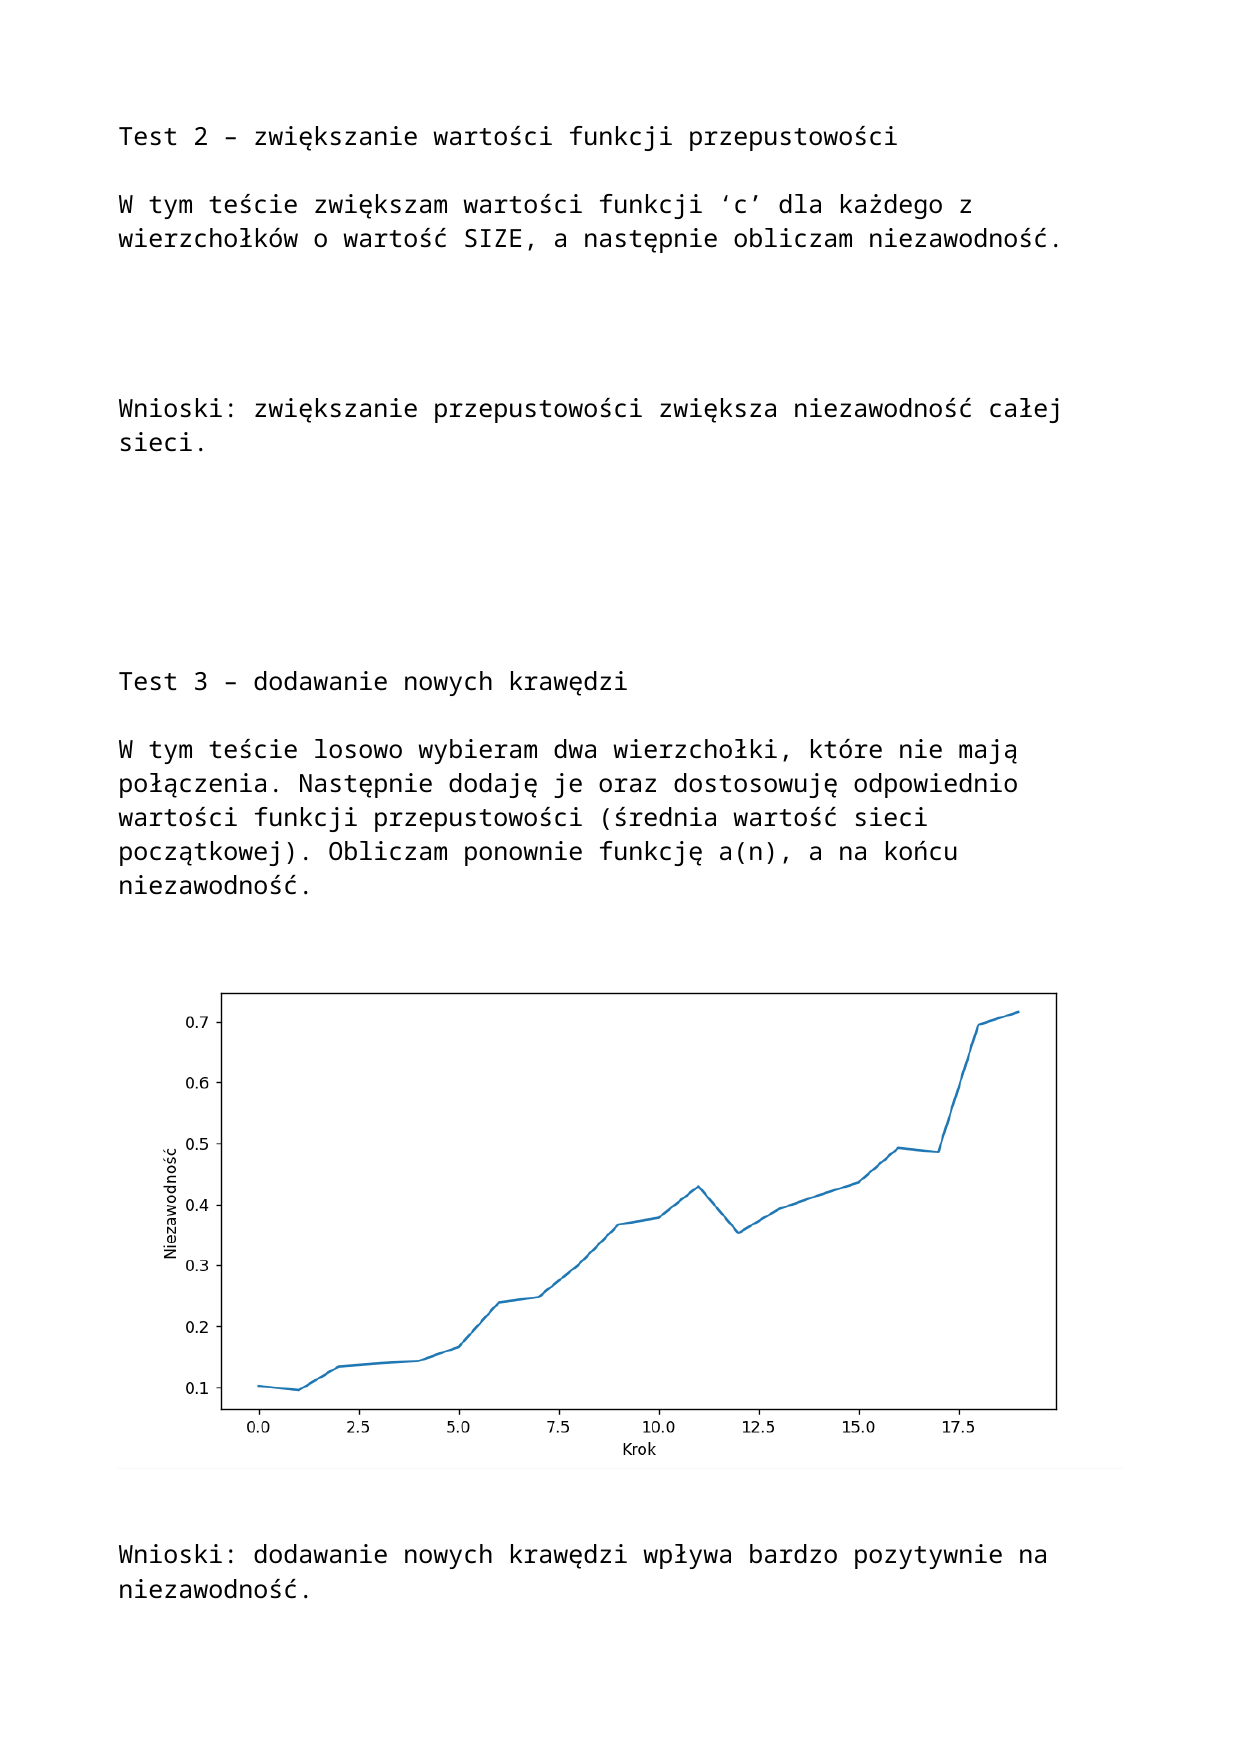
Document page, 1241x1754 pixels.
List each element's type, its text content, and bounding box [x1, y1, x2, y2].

text Test 3 – dodawanie nowych krawędzi [118, 663, 1122, 697]
text Test 2 – zwiększanie wartości funkcji przepustowości [118, 118, 1122, 152]
text W tym teście zwiększam wartości funkcji ‘c’ dla każdego z wierzchołków o wartość SIZE, a następnie obliczam niezawodność. [118, 186, 1122, 254]
text Wnioski: zwiększanie przepustowości zwiększa niezawodność całej sieci. [118, 391, 1122, 459]
text W tym teście losowo wybieram dwa wierzchołki, które nie mają połączenia. Następnie dodaję je oraz dostosowuję odpowiednio wartości funkcji przepustowości (średnia wartość sieci początkowej). Obliczam ponownie funkcję a(n), a na końcu niezawodność. [118, 731, 1122, 902]
text Wnioski: dodawanie nowych krawędzi wpływa bardzo pozytywnie na niezawodność. [118, 1537, 1122, 1605]
